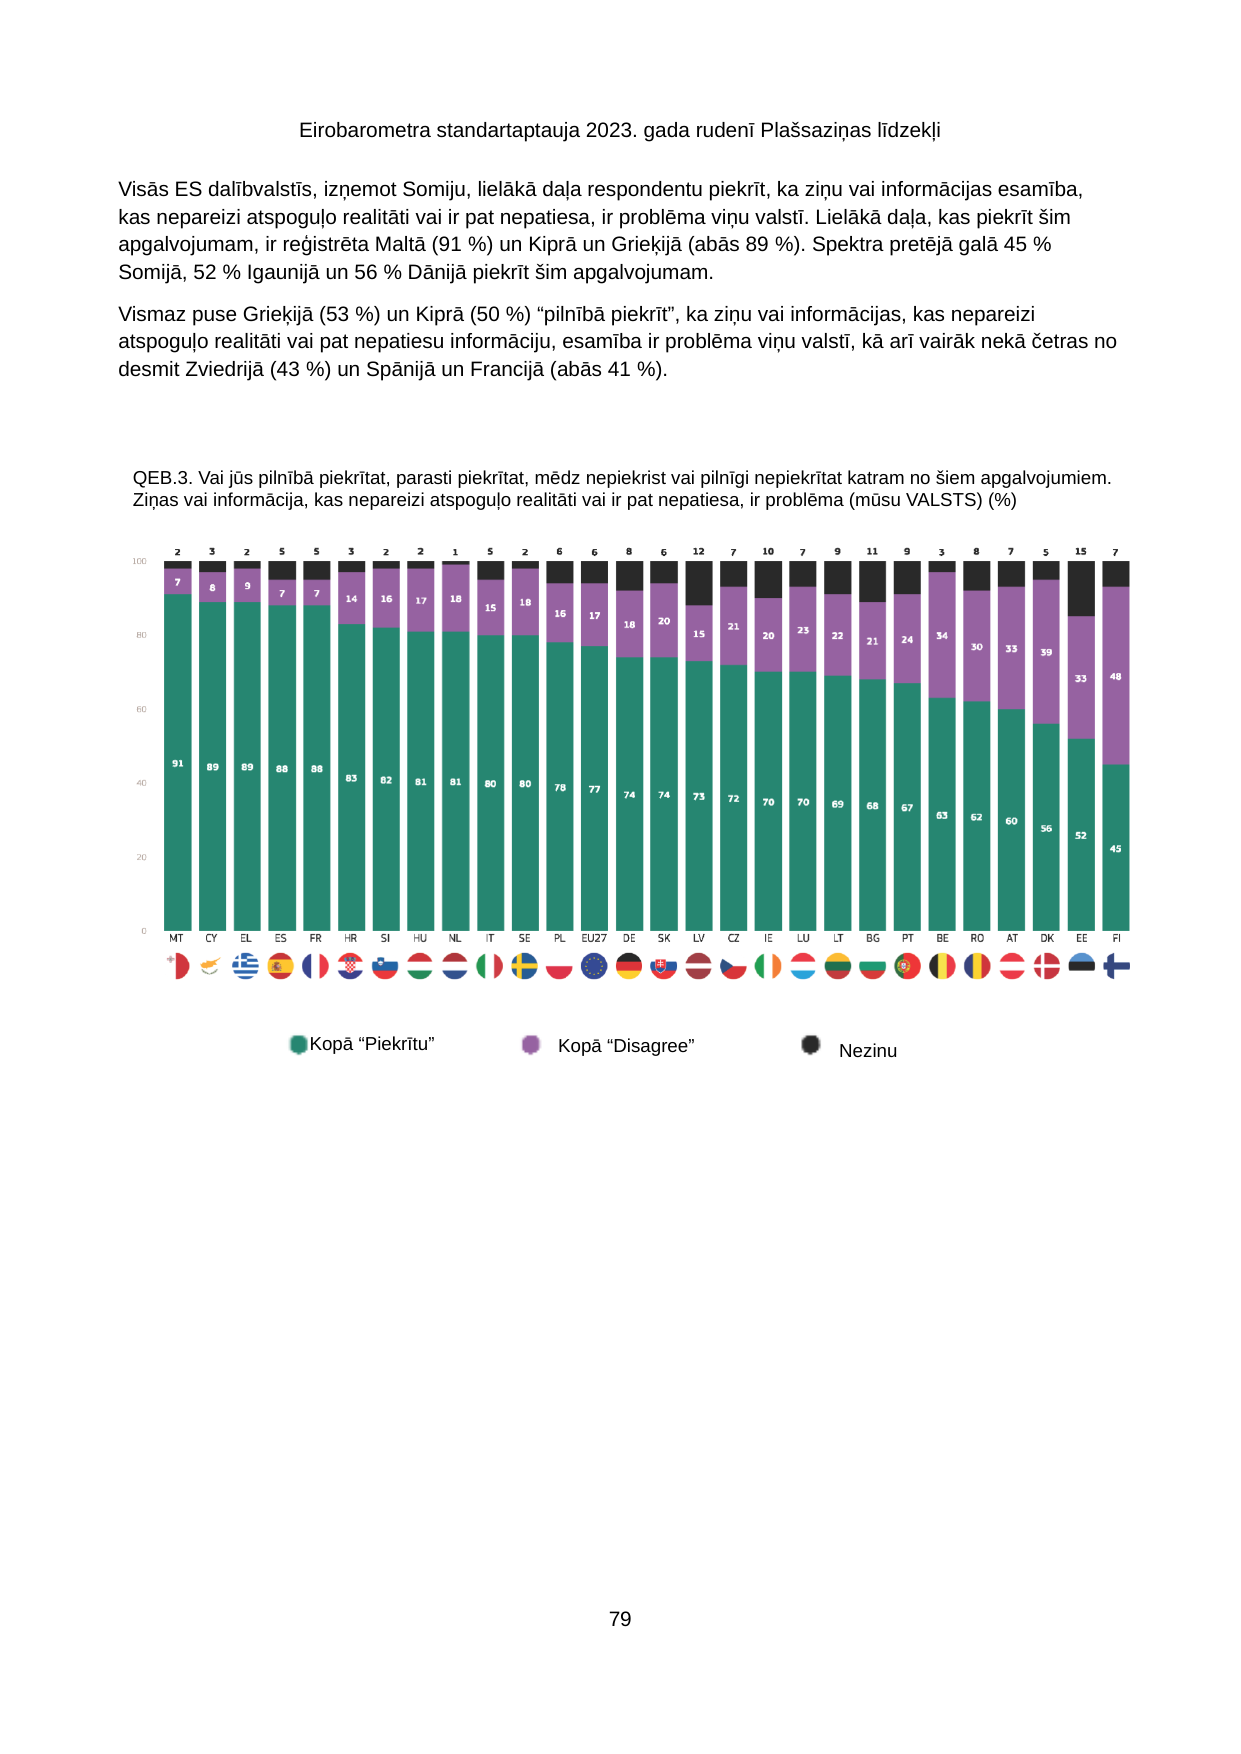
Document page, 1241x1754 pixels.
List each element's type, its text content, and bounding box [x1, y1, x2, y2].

text Visās ES dalībvalstīs, izņemot Somiju, lielākā daļa respondentu piekrīt, ka ziņu vai informācijas esamība, kas nepareizi atspoguļo realitāti vai ir pat nepatiesa, ir problēma viņu valstī. Lielākā daļa, kas piekrīt šim apgalvojumam, ir reģistrēta Maltā (91 %) un Kiprā un Grieķijā (abās 89 %). Spektra pretējā galā 45 % Somijā, 52 % Igaunijā un 56 % Dānijā piekrīt šim apgalvojumam. [118, 177, 1122, 283]
picture [125, 541, 1141, 985]
text Vismaz puse Grieķijā (53 %) un Kiprā (50 %) “pilnībā piekrīt”, ka ziņu vai informācijas, kas nepareizi atspoguļo realitāti vai pat nepatiesu informāciju, esamība ir problēma viņu valstī, kā arī vairāk nekā četras no desmit Zviedrijā (43 %) un Spānijā un Francijā (abās 41 %). [118, 302, 1122, 381]
picture [256, 1015, 1040, 1087]
